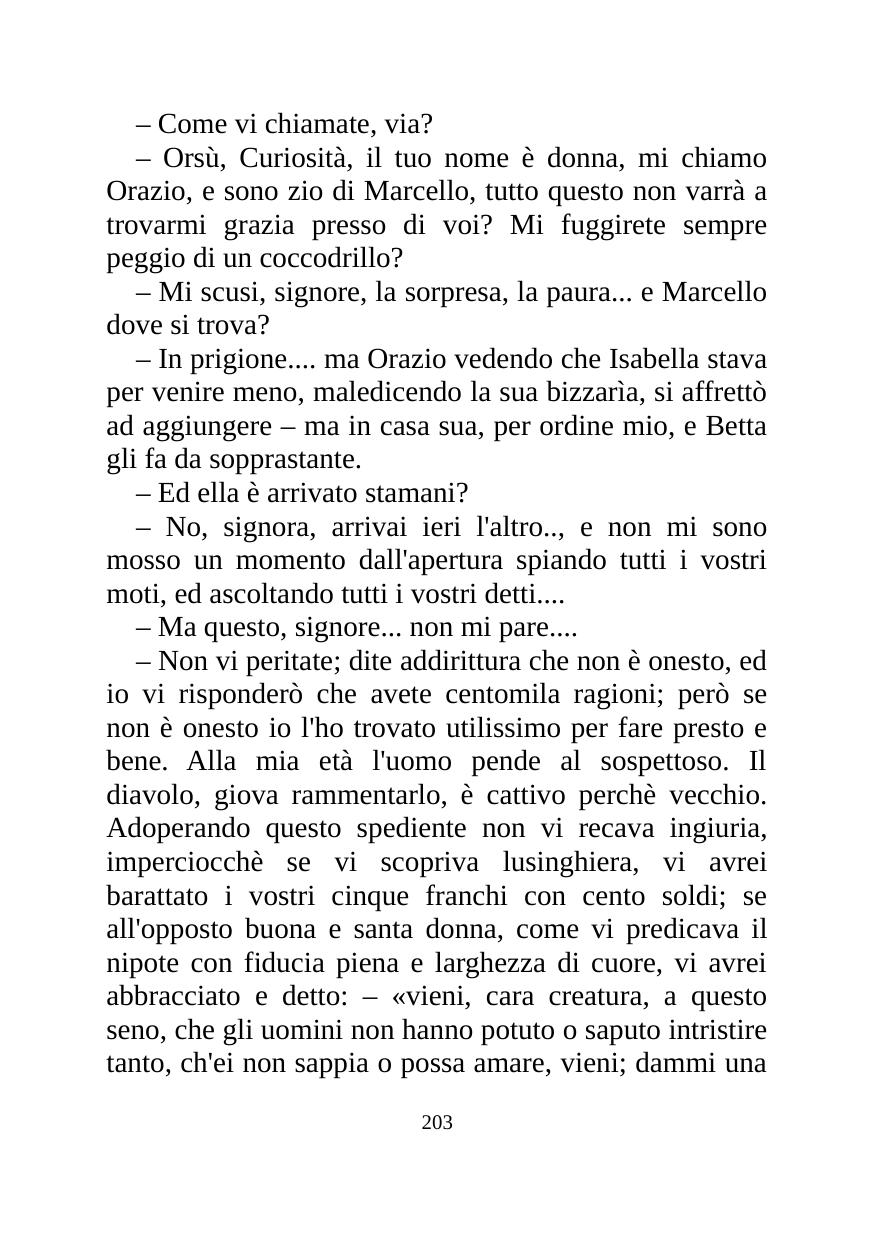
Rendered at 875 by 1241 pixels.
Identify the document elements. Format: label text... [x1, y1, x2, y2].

text – No, signora, arrivai ieri l'altro.., e non mi sono mosso un momento dall'apertura spiando tutti i vostri moti, ed ascoltando tutti i vostri detti.... [106, 509, 768, 609]
text – In prigione.... ma Orazio vedendo che Isabella stava per venire meno, maledicendo la sua bizzarìa, si affrettò ad aggiungere – ma in casa sua, per ordine mio, e Betta gli fa da sopprastante. [106, 341, 768, 475]
text – Mi scusi, signore, la sorpresa, la paura... e Marcello dove si trova? [106, 274, 768, 341]
text – Ed ella è arrivato stamani? [106, 475, 768, 509]
text – Orsù, Curiosità, il tuo nome è donna, mi chiamo Orazio, e sono zio di Marcello, tutto questo non varrà a trovarmi grazia presso di voi? Mi fuggirete sempre peggio di un coccodrillo? [106, 140, 768, 274]
text – Come vi chiamate, via? [106, 106, 768, 140]
text – Non vi peritate; dite addirittura che non è onesto, ed io vi risponderò che avete centomila ragioni; però se non è onesto io l'ho trovato utilissimo per fare presto e bene. Alla mia età l'uomo pende al sospettoso. Il diavolo, giova rammentarlo, è cattivo perchè vecchio. Adoperando questo spediente non vi recava ingiuria, imperciocchè se vi scopriva lusinghiera, vi avrei barattato i vostri cinque franchi con cento soldi; se all'opposto buona e santa donna, come vi predicava il nipote con fiducia piena e larghezza di cuore, vi avrei abbracciato e detto: – «vieni, cara creatura, a questo seno, che gli uomini non hanno potuto o saputo intristire tanto, ch'ei non sappia o possa amare, vieni; dammi una [106, 643, 768, 1079]
text – Ma questo, signore... non mi pare.... [106, 609, 768, 643]
